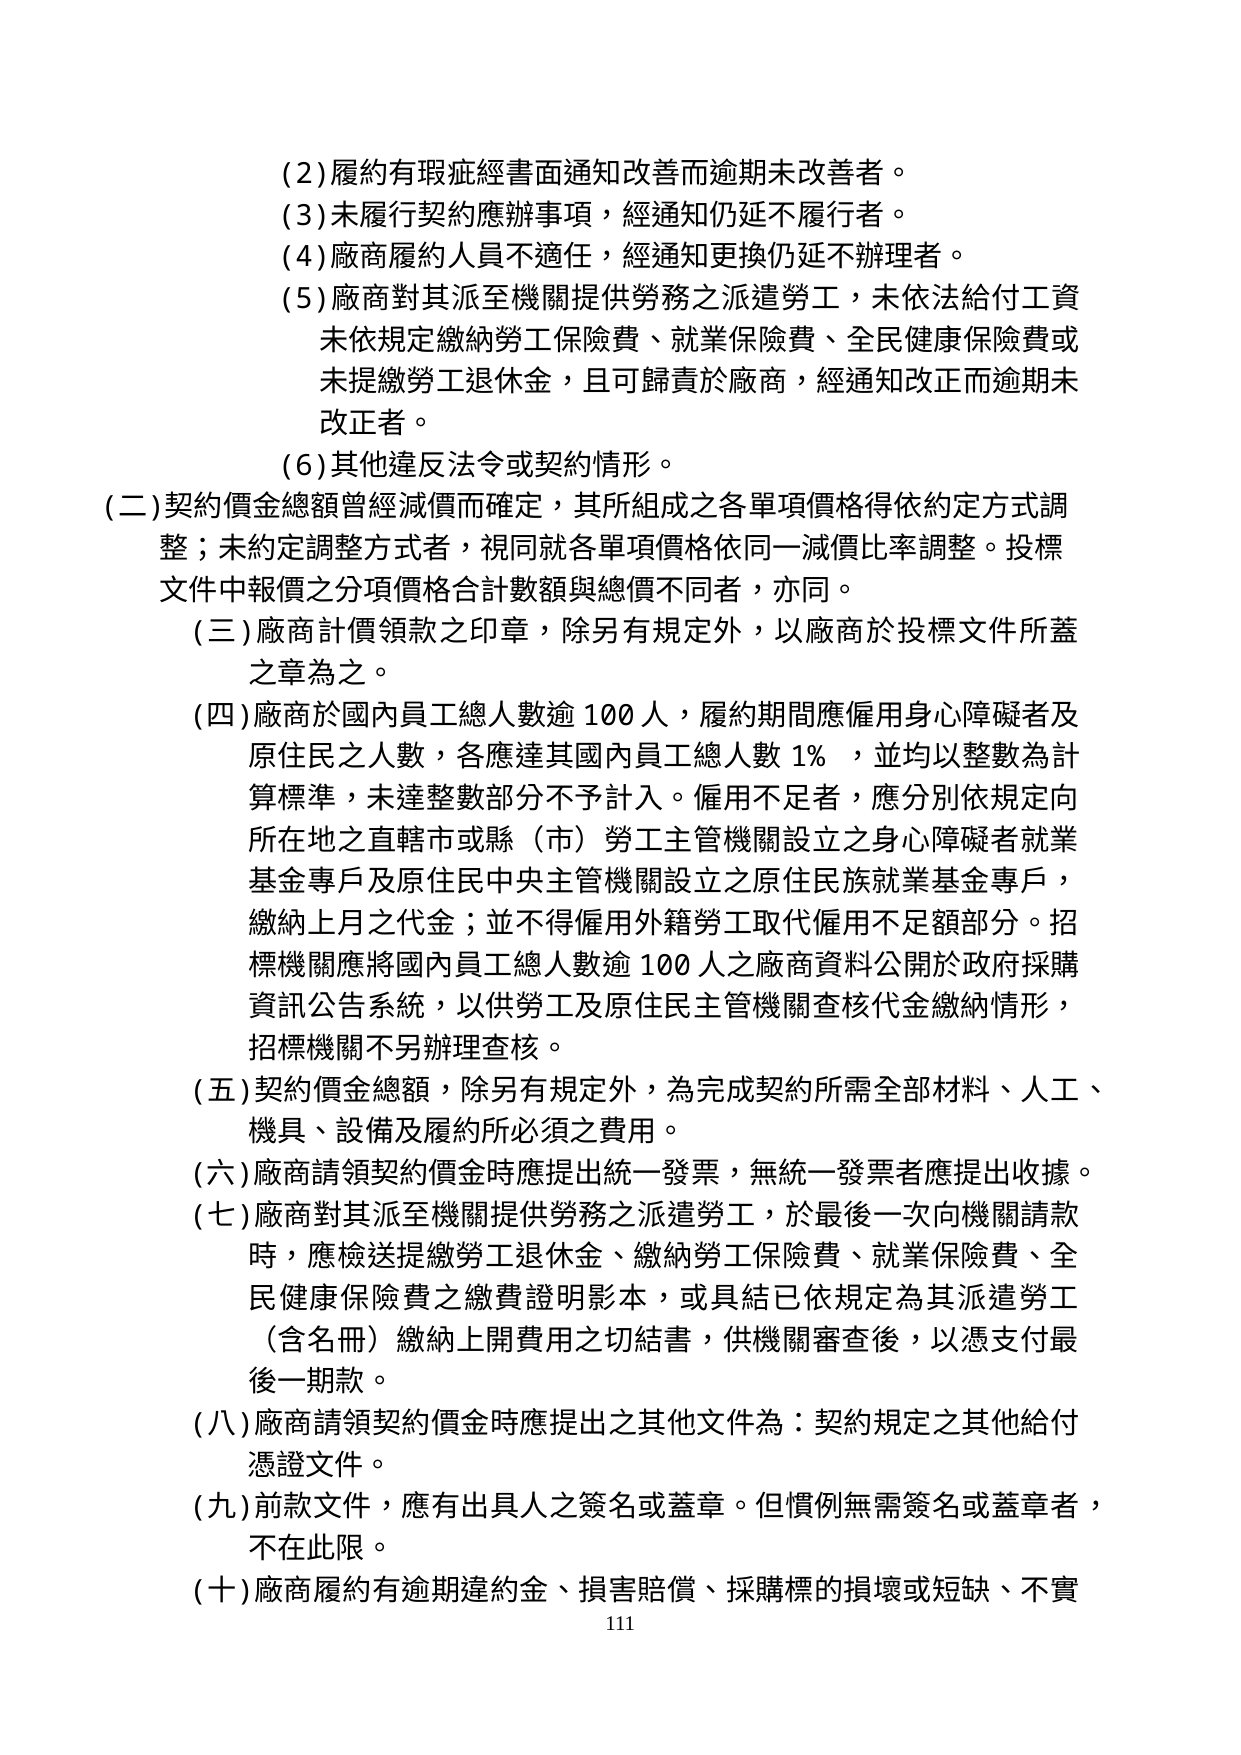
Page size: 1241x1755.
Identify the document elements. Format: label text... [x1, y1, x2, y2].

text (三)廠商計價領款之印章，除另有規定外，以廠商於投標文件所蓋之章為之。 [189, 608, 1081, 692]
text (3)未履行契約應辦事項，經通知仍延不履行者。 [278, 192, 1081, 233]
text (五)契約價金總額，除另有規定外，為完成契約所需全部材料、人工、機具、設備及履約所必須之費用。 [189, 1067, 1081, 1150]
text (4)廠商履約人員不適任，經通知更換仍延不辦理者。 [278, 233, 1081, 275]
text (6)其他違反法令或契約情形。 [278, 442, 1081, 483]
text (四)廠商於國內員工總人數逾100人，履約期間應僱用身心障礙者及原住民之人數，各應達其國內員工總人數1% ，並均以整數為計算標準，未達整數部分不予計入。僱用不足者，應分別依規定向所在地之直轄市或縣（市）勞工主管機關設立之身心障礙者就業基金專戶及原住民中央主管機關設立之原住民族就業基金專戶，繳納上月之代金；並不得僱用外籍勞工取代僱用不足額部分。招標機關應將國內員工總人數逾100人之廠商資料公開於政府採購資訊公告系統，以供勞工及原住民主管機關查核代金繳納情形，招標機關不另辦理查核。 [189, 692, 1081, 1067]
text (二)契約價金總額曾經減價而確定，其所組成之各單項價格得依約定方式調整；未約定調整方式者，視同就各單項價格依同一減價比率調整。投標文件中報價之分項價格合計數額與總價不同者，亦同。 [100, 483, 1081, 608]
text (十)廠商履約有逾期違約金、損害賠償、採購標的損壞或短缺、不實 [189, 1567, 1081, 1608]
text (八)廠商請領契約價金時應提出之其他文件為：契約規定之其他給付憑證文件。 [189, 1400, 1081, 1483]
text (六)廠商請領契約價金時應提出統一發票，無統一發票者應提出收據。 [189, 1150, 1081, 1192]
text (2)履約有瑕疵經書面通知改善而逾期未改善者。 [278, 150, 1081, 192]
text (七)廠商對其派至機關提供勞務之派遣勞工，於最後一次向機關請款時，應檢送提繳勞工退休金、繳納勞工保險費、就業保險費、全民健康保險費之繳費證明影本，或具結已依規定為其派遣勞工（含名冊）繳納上開費用之切結書，供機關審查後，以憑支付最後一期款。 [189, 1192, 1081, 1400]
text (九)前款文件，應有出具人之簽名或蓋章。但慣例無需簽名或蓋章者，不在此限。 [189, 1483, 1081, 1567]
text (5)廠商對其派至機關提供勞務之派遣勞工，未依法給付工資，未依規定繳納勞工保險費、就業保險費、全民健康保險費或未提繳勞工退休金，且可歸責於廠商，經通知改正而逾期未改正者。 [278, 275, 1081, 442]
